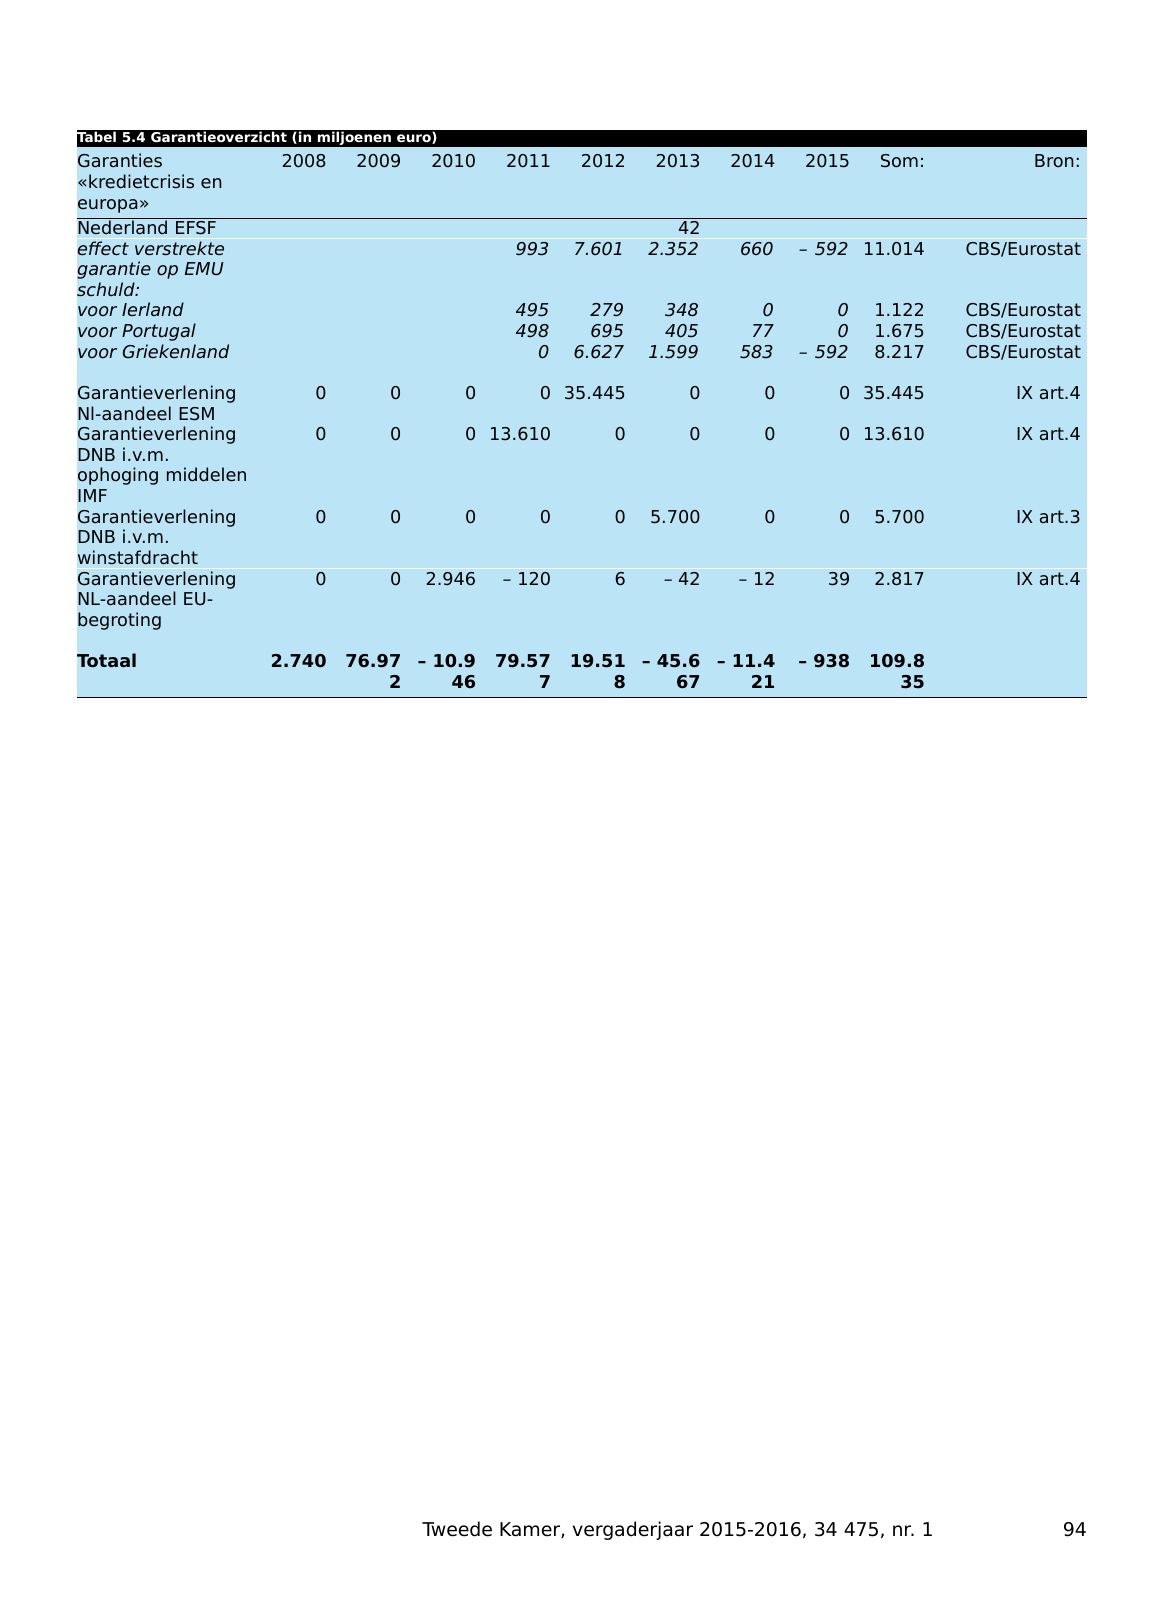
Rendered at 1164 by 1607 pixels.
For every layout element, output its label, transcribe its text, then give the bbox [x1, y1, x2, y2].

table_cell Som: [856, 147, 931, 218]
table_cell 0 [332, 383, 407, 424]
table_cell 0 [706, 507, 781, 568]
table_cell 2013 [631, 147, 706, 218]
table_cell Garantieverlening NL-aandeel EU-begroting [77, 569, 257, 630]
table_cell 0 [706, 383, 781, 424]
table_cell 0 [258, 569, 332, 630]
table_cell effect verstrekte garantie op EMU schuld: [77, 239, 257, 300]
table_cell 0 [407, 424, 482, 507]
table_cell [482, 219, 557, 238]
table_cell CBS/Eurostat [931, 321, 1087, 342]
table_cell 0 [482, 383, 557, 424]
table_cell 0 [557, 507, 631, 568]
table_cell 1.599 [631, 342, 706, 362]
table_cell 2009 [332, 147, 407, 218]
table_cell 0 [258, 383, 332, 424]
table_cell [258, 219, 332, 238]
table_cell [332, 362, 407, 383]
table_cell [482, 362, 557, 383]
table_cell 2014 [706, 147, 781, 218]
table_cell 0 [258, 424, 332, 507]
table_cell 279 [557, 300, 631, 321]
table_cell – 42 [631, 569, 706, 630]
table_cell 7.601 [557, 239, 631, 300]
table_cell 498 [482, 321, 557, 342]
table_cell voor Portugal [77, 321, 257, 342]
table_cell – 938 [781, 651, 856, 697]
table_cell voor Ierland [77, 300, 257, 321]
table_cell 35.445 [557, 383, 631, 424]
table_cell [706, 362, 781, 383]
table_cell IX art.4 [931, 383, 1087, 424]
table_cell 0 [407, 507, 482, 568]
table_cell [856, 219, 931, 238]
table_cell 405 [631, 321, 706, 342]
table_cell Bron: [931, 147, 1087, 218]
table_cell [931, 219, 1087, 238]
table_cell [258, 362, 332, 383]
table_cell 583 [706, 342, 781, 362]
table_cell Garantieverlening Nl-aandeel ESM [77, 383, 257, 424]
table_cell 76.972 [332, 651, 407, 697]
table_cell 2011 [482, 147, 557, 218]
table_cell CBS/Eurostat [931, 342, 1087, 362]
table_cell 35.445 [856, 383, 931, 424]
table_cell [706, 630, 781, 651]
table_cell 0 [332, 569, 407, 630]
table_cell [631, 630, 706, 651]
table_cell [557, 362, 631, 383]
table_cell 0 [482, 342, 557, 362]
table_cell – 592 [781, 342, 856, 362]
table_cell 79.577 [482, 651, 557, 697]
table_cell – 10.946 [407, 651, 482, 697]
table_cell [407, 219, 482, 238]
table_cell Nederland EFSF [77, 219, 257, 238]
table_cell 993 [482, 239, 557, 300]
table_cell [781, 362, 856, 383]
table_cell [557, 630, 631, 651]
table_cell 42 [631, 219, 706, 238]
table_cell 2.817 [856, 569, 931, 630]
table_cell 6 [557, 569, 631, 630]
table_header Tabel 5.4 Garantieoverzicht (in miljoenen euro) [77, 130, 1087, 146]
table_cell 0 [631, 424, 706, 507]
table_cell 0 [781, 507, 856, 568]
table_cell 0 [332, 507, 407, 568]
table_cell Garantieverlening DNB i.v.m. winstafdracht [77, 507, 257, 568]
table_cell – 592 [781, 239, 856, 300]
table_cell [407, 321, 482, 342]
table_cell voor Griekenland [77, 342, 257, 362]
table_cell [407, 362, 482, 383]
table_cell 1.122 [856, 300, 931, 321]
table_cell [332, 239, 407, 300]
table_cell 2015 [781, 147, 856, 218]
table_cell [931, 630, 1087, 651]
table_cell IX art.4 [931, 424, 1087, 507]
table_cell 0 [258, 507, 332, 568]
table_cell 0 [482, 507, 557, 568]
table_cell [258, 630, 332, 651]
table_cell IX art.3 [931, 507, 1087, 568]
table_cell [332, 342, 407, 362]
table_cell [706, 219, 781, 238]
table_cell 0 [557, 424, 631, 507]
table_cell 0 [706, 424, 781, 507]
table_cell [258, 342, 332, 362]
table_cell 0 [781, 424, 856, 507]
table_cell [557, 219, 631, 238]
table_cell Garantieverlening DNB i.v.m. ophoging middelen IMF [77, 424, 257, 507]
table_cell 11.014 [856, 239, 931, 300]
table_cell [781, 219, 856, 238]
table_cell 5.700 [631, 507, 706, 568]
table_cell – 11.421 [706, 651, 781, 697]
table_cell 495 [482, 300, 557, 321]
table_cell 13.610 [856, 424, 931, 507]
table_cell 2.352 [631, 239, 706, 300]
table_cell [407, 239, 482, 300]
table_cell 39 [781, 569, 856, 630]
table_cell [407, 630, 482, 651]
table_cell [258, 300, 332, 321]
table_cell 5.700 [856, 507, 931, 568]
table_cell [856, 362, 931, 383]
table_cell 0 [332, 424, 407, 507]
table_cell 13.610 [482, 424, 557, 507]
table_cell [332, 219, 407, 238]
table_cell [631, 362, 706, 383]
table_cell 19.518 [557, 651, 631, 697]
table_cell 0 [631, 383, 706, 424]
table_cell 2008 [258, 147, 332, 218]
table_cell 0 [407, 383, 482, 424]
table_cell 0 [706, 300, 781, 321]
table_cell 2.946 [407, 569, 482, 630]
table_cell 0 [781, 300, 856, 321]
table_cell CBS/Eurostat [931, 300, 1087, 321]
table_cell – 12 [706, 569, 781, 630]
table_cell Garanties «kredietcrisis en europa» [77, 147, 257, 218]
table_cell 660 [706, 239, 781, 300]
table_cell [482, 630, 557, 651]
table_cell CBS/Eurostat [931, 239, 1087, 300]
table_cell [407, 342, 482, 362]
table_cell 8.217 [856, 342, 931, 362]
table_cell [77, 362, 257, 383]
table_cell IX art.4 [931, 569, 1087, 630]
table_cell [258, 321, 332, 342]
table_cell [931, 362, 1087, 383]
table_cell [258, 239, 332, 300]
table_cell 348 [631, 300, 706, 321]
table_cell 1.675 [856, 321, 931, 342]
table_cell 2.740 [258, 651, 332, 697]
table_cell 2010 [407, 147, 482, 218]
table_cell 0 [781, 321, 856, 342]
table_cell – 120 [482, 569, 557, 630]
table_cell [332, 321, 407, 342]
table_cell 695 [557, 321, 631, 342]
table_cell [332, 300, 407, 321]
table_cell 109.835 [856, 651, 931, 697]
table_cell [931, 651, 1087, 697]
table_cell [781, 630, 856, 651]
table_cell [856, 630, 931, 651]
table_cell 6.627 [557, 342, 631, 362]
table_cell 0 [781, 383, 856, 424]
table_cell Totaal [77, 651, 257, 697]
table_cell 2012 [557, 147, 631, 218]
table_cell – 45.667 [631, 651, 706, 697]
table_cell [77, 630, 257, 651]
table_cell [407, 300, 482, 321]
table_cell [332, 630, 407, 651]
table_cell 77 [706, 321, 781, 342]
